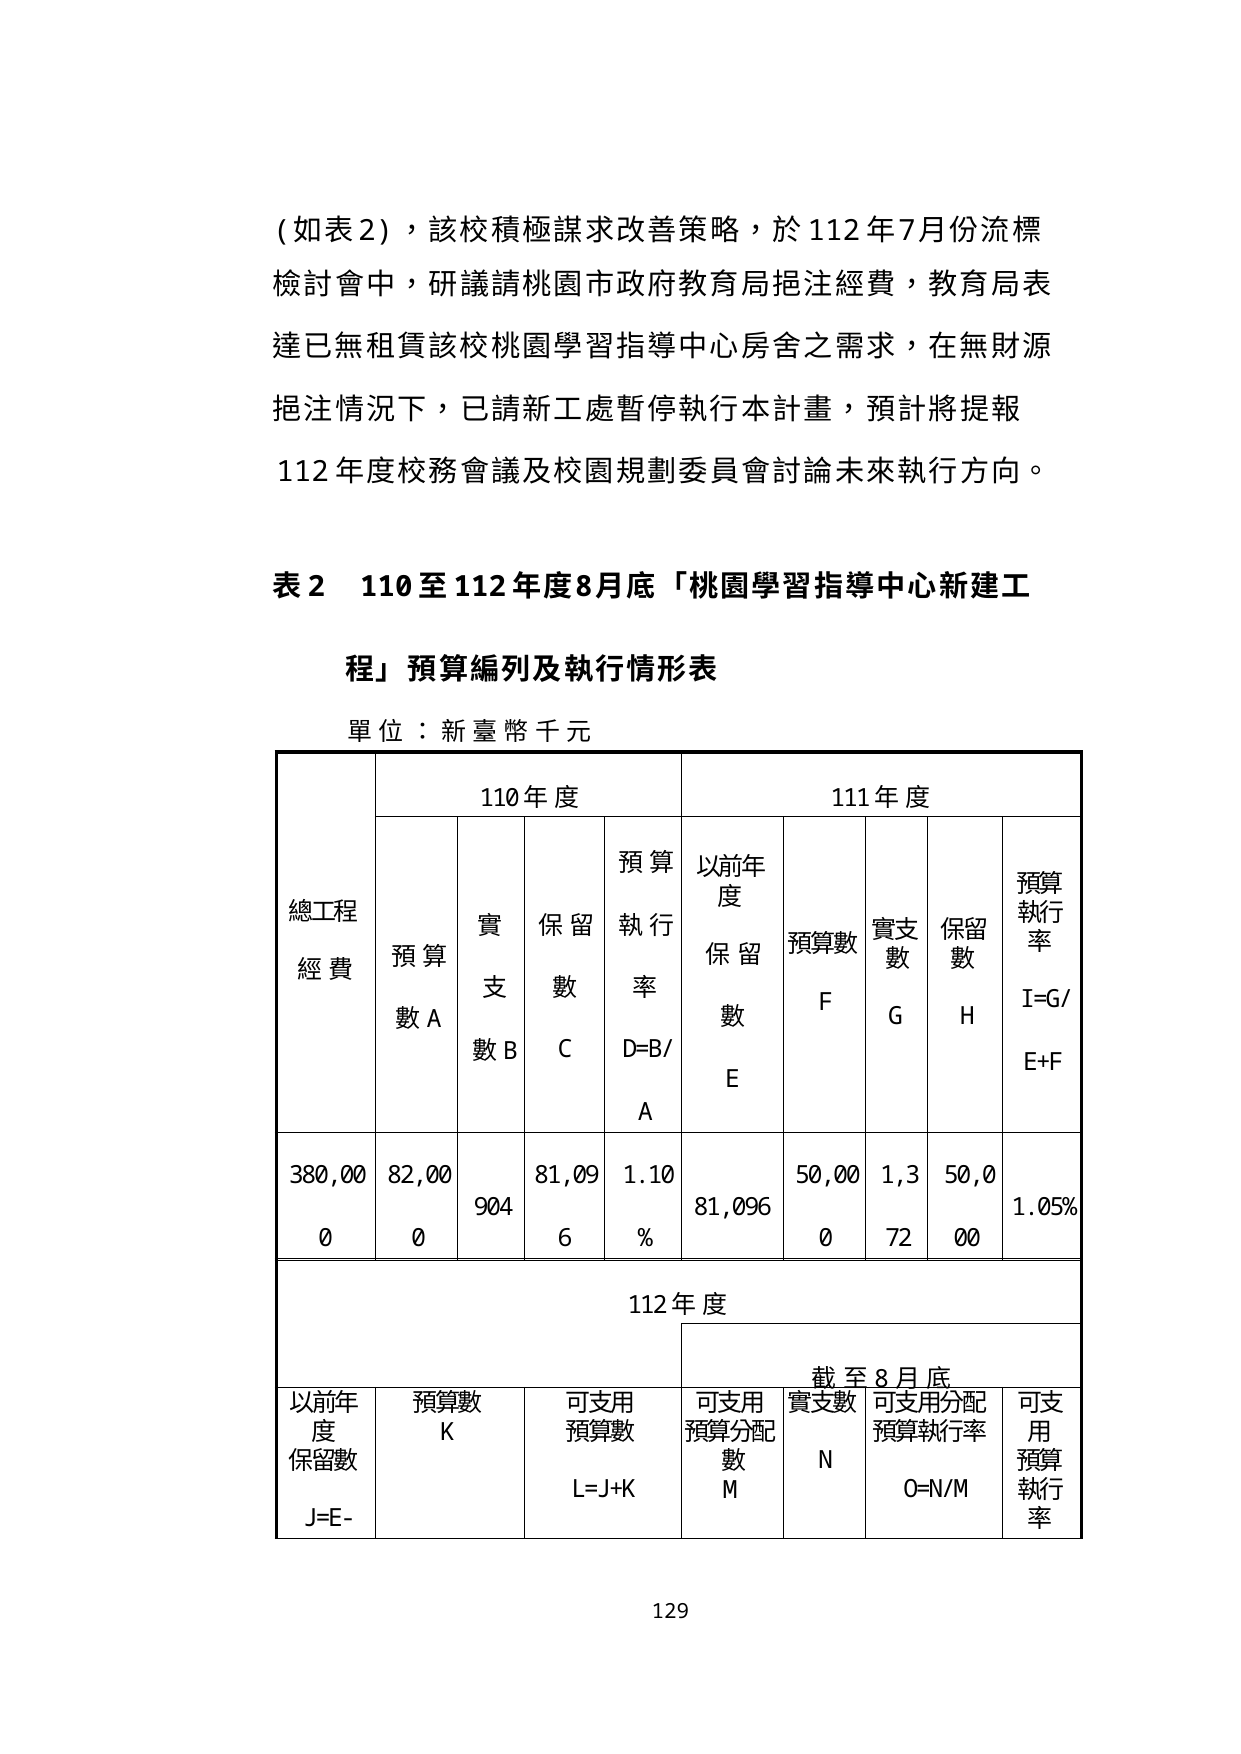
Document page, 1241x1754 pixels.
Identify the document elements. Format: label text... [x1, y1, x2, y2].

table_header 111年度 [682, 754, 1080, 816]
table_cell 以前年度 保留數 E [682, 817, 783, 1132]
table_cell 81,096 [525, 1133, 604, 1258]
text 表2 110至112年度8月底「桃園學習指導中心新建工程」預算編列及執行情形表 單位：新臺幣千元 [265, 500, 1063, 750]
table_header 總工程 經費 [278, 754, 375, 1132]
table_cell 1.05% [1003, 1133, 1080, 1258]
table_cell 50,000 [784, 1133, 865, 1258]
text (如表2)，該校積極謀求改善策略，於112年7月份流標檢討會中，研議請桃園市政府教育局挹注經費，教育局表達已無租賃該校桃園學習指導中心房舍之需求，在無財源挹注情況下，已請新工處暫停執行本計畫，預計將提報112年度校務會議及校園規劃委員會討論未來執行方向。 [266, 177, 1063, 490]
table_cell 112年度 [278, 1261, 1080, 1323]
table_cell 1.10% [605, 1133, 681, 1258]
table_cell 以前年度 保留數 J=E- [278, 1388, 375, 1538]
table_cell 預算數A [376, 817, 457, 1132]
table_cell 1,372 [866, 1133, 927, 1258]
table_cell 380,000 [278, 1133, 375, 1258]
table_cell 預算數 F [784, 817, 865, 1132]
table_cell 保留數 H [928, 817, 1002, 1132]
table_cell 81,096 [682, 1133, 783, 1258]
table_cell 保留數 C [525, 817, 604, 1132]
table_cell 904 [458, 1133, 524, 1258]
table_header 110年度 [376, 754, 681, 816]
table_cell 82,000 [376, 1133, 457, 1258]
table_cell 實支數 G [866, 817, 927, 1132]
table_cell 可支用 預算分配數 M [682, 1388, 783, 1538]
table_cell 預算 執行率 D=B/A [605, 817, 681, 1132]
table_cell 可支用 預算數 L=J+K [525, 1388, 681, 1538]
table_cell 可支用分配 預算執行率 O=N/M [866, 1388, 1002, 1538]
table_cell 預算 執行率 I=G/E+F [1003, 817, 1080, 1132]
table_cell 可支用 預算 執行率 [1003, 1388, 1080, 1538]
table_cell 預算數 K [376, 1388, 524, 1538]
table_cell 50,000 [928, 1133, 1002, 1258]
table_cell [278, 1323, 681, 1387]
table_cell 截至8月底 [682, 1324, 1080, 1387]
table_cell 實支數B [458, 817, 524, 1132]
table_cell 實支數 N [784, 1388, 865, 1538]
